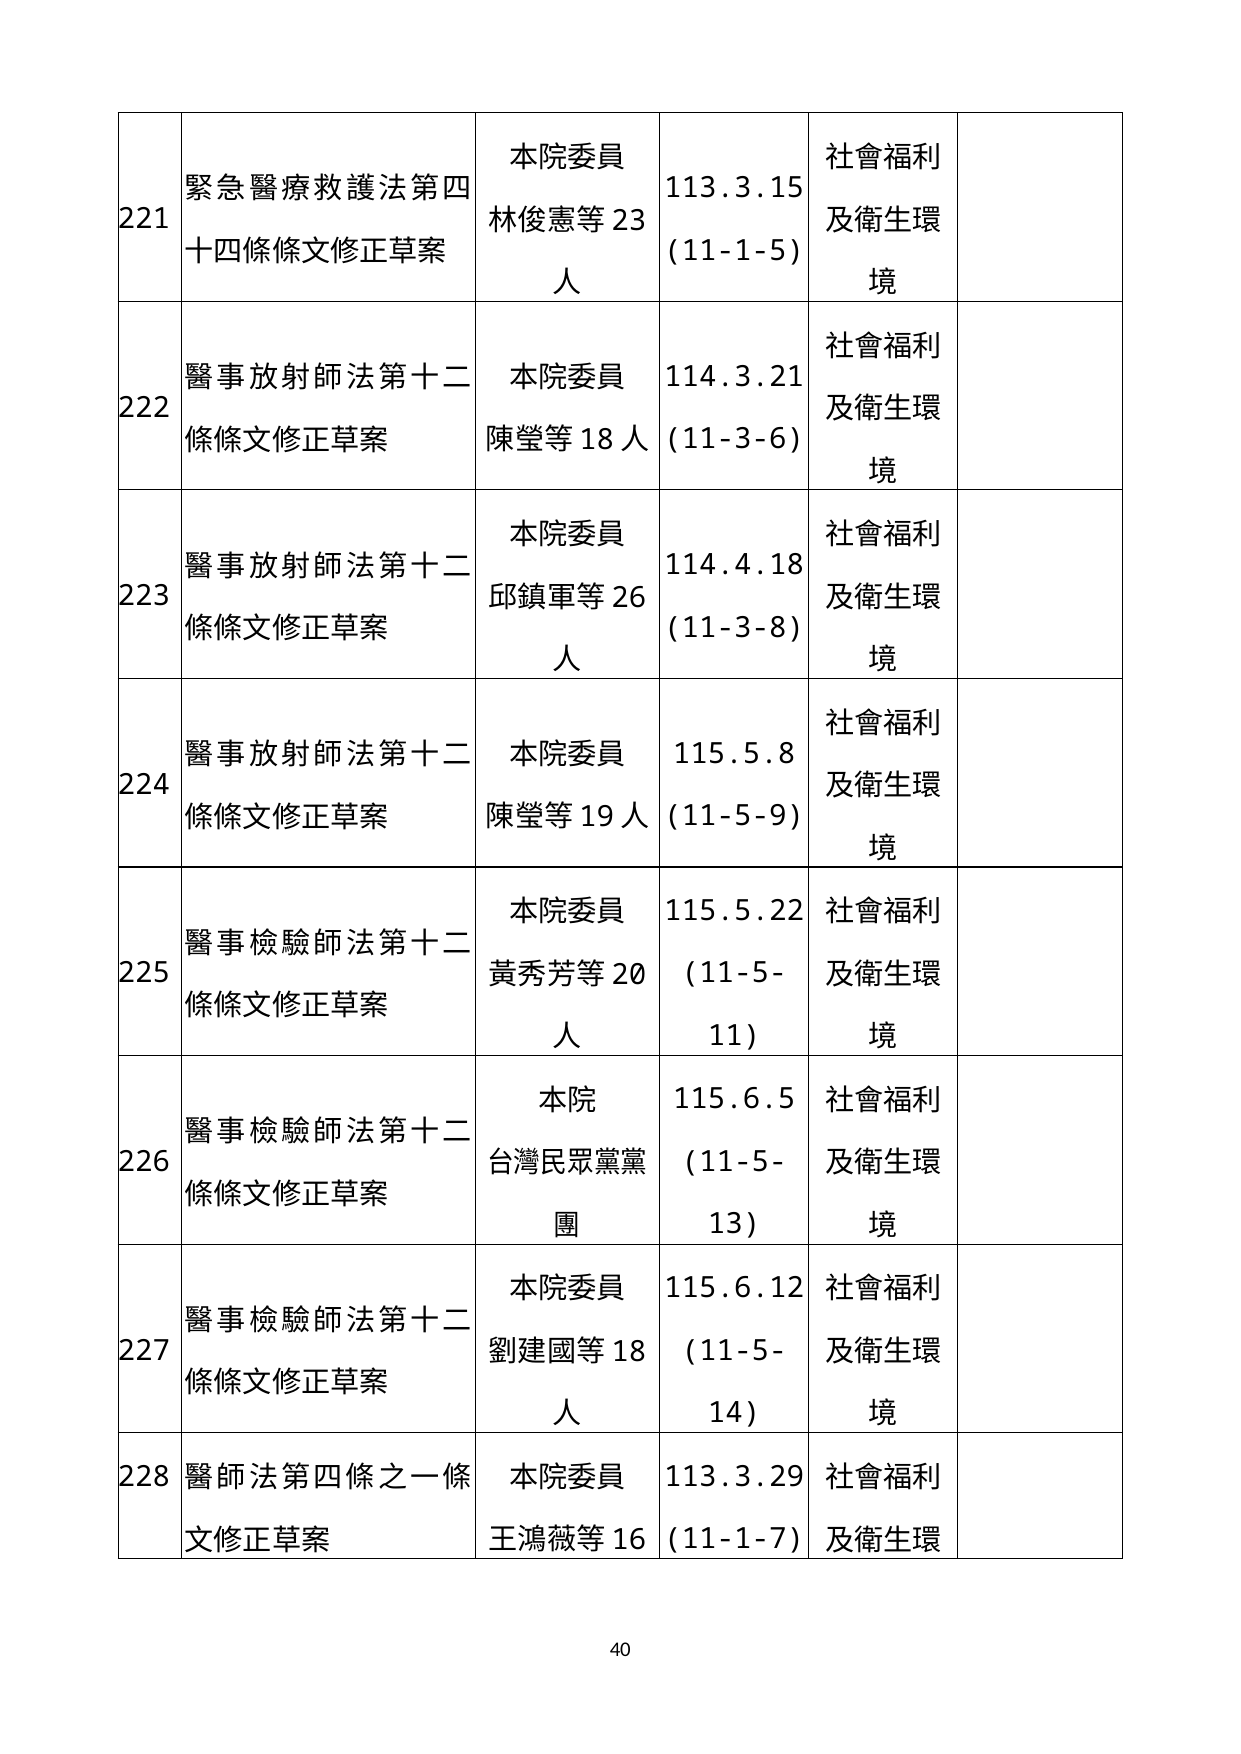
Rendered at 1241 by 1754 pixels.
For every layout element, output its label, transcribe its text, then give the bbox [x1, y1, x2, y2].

table_cell 115.5.8 (11-5-9) [660, 679, 808, 866]
table_cell [119, 1056, 181, 1243]
table_cell [958, 679, 1122, 866]
table_cell 113.3.15 (11-1-5) [660, 113, 808, 301]
table_cell 社會福利及衛生環境 [809, 679, 957, 866]
table_cell 醫事放射師法第十二條條文修正草案 [182, 490, 475, 678]
table_cell [958, 1056, 1122, 1243]
table_cell 醫事檢驗師法第十二條條文修正草案 [182, 1056, 475, 1243]
table_cell 113.3.29 (11-1-7) [660, 1433, 808, 1558]
table_cell 本院委員 劉建國等18人 [476, 1245, 659, 1432]
table_cell 本院委員 邱鎮軍等26人 [476, 490, 659, 678]
table_cell 本院委員 陳瑩等18人 [476, 302, 659, 489]
table_cell [958, 113, 1122, 301]
table_cell [119, 1152, 129, 1168]
table_cell 114.3.21 (11-3-6) [660, 302, 808, 489]
table_cell [119, 1467, 129, 1483]
table_cell 本院委員 黃秀芳等20人 [476, 868, 659, 1055]
table_cell [119, 1433, 181, 1558]
table_cell 115.6.5 (11-5-13) [660, 1056, 808, 1243]
table_cell 醫事放射師法第十二條條文修正草案 [182, 679, 475, 866]
table_cell [119, 775, 129, 791]
table_cell 115.6.12 (11-5-14) [660, 1245, 808, 1432]
table_cell [119, 963, 129, 979]
table_cell 社會福利及衛生環境 [809, 1056, 957, 1243]
table_cell 醫師法第四條之一條文修正草案 [182, 1433, 475, 1558]
table_cell 緊急醫療救護法第四十四條條文修正草案 [182, 113, 475, 301]
table_cell 本院 台灣民眾黨黨團 [476, 1056, 659, 1243]
table_cell 醫事檢驗師法第十二條條文修正草案 [182, 1245, 475, 1432]
table_cell [119, 490, 181, 678]
table_cell [119, 679, 181, 866]
table_cell 社會福利及衛生環境 [809, 113, 957, 301]
table_cell [958, 302, 1122, 489]
table_cell 社會福利及衛生環 [809, 1433, 957, 1558]
table_cell [119, 209, 129, 225]
table_cell 本院委員 林俊憲等23人 [476, 113, 659, 301]
table_cell 社會福利及衛生環境 [809, 868, 957, 1055]
table_cell 醫事檢驗師法第十二條條文修正草案 [182, 868, 475, 1055]
table_cell [119, 1245, 181, 1432]
table_cell 114.4.18 (11-3-8) [660, 490, 808, 678]
table_cell 醫事放射師法第十二條條文修正草案 [182, 302, 475, 489]
table_cell 社會福利及衛生環境 [809, 1245, 957, 1432]
table_cell [119, 302, 181, 489]
table_cell 115.5.22 (11-5-11) [660, 868, 808, 1055]
table_cell 社會福利及衛生環境 [809, 490, 957, 678]
table_cell 社會福利及衛生環境 [809, 302, 957, 489]
table_cell [958, 490, 1122, 678]
table_cell 本院委員 王鴻薇等16 [476, 1433, 659, 1558]
table_cell 本院委員 陳瑩等19人 [476, 679, 659, 866]
table_cell [958, 868, 1122, 1055]
table_cell [958, 1245, 1122, 1432]
table_cell [119, 398, 129, 414]
table_cell [119, 586, 129, 602]
table_cell [958, 1433, 1122, 1558]
table_cell [119, 1341, 129, 1357]
table_cell [119, 113, 181, 301]
table_cell [119, 868, 181, 1055]
